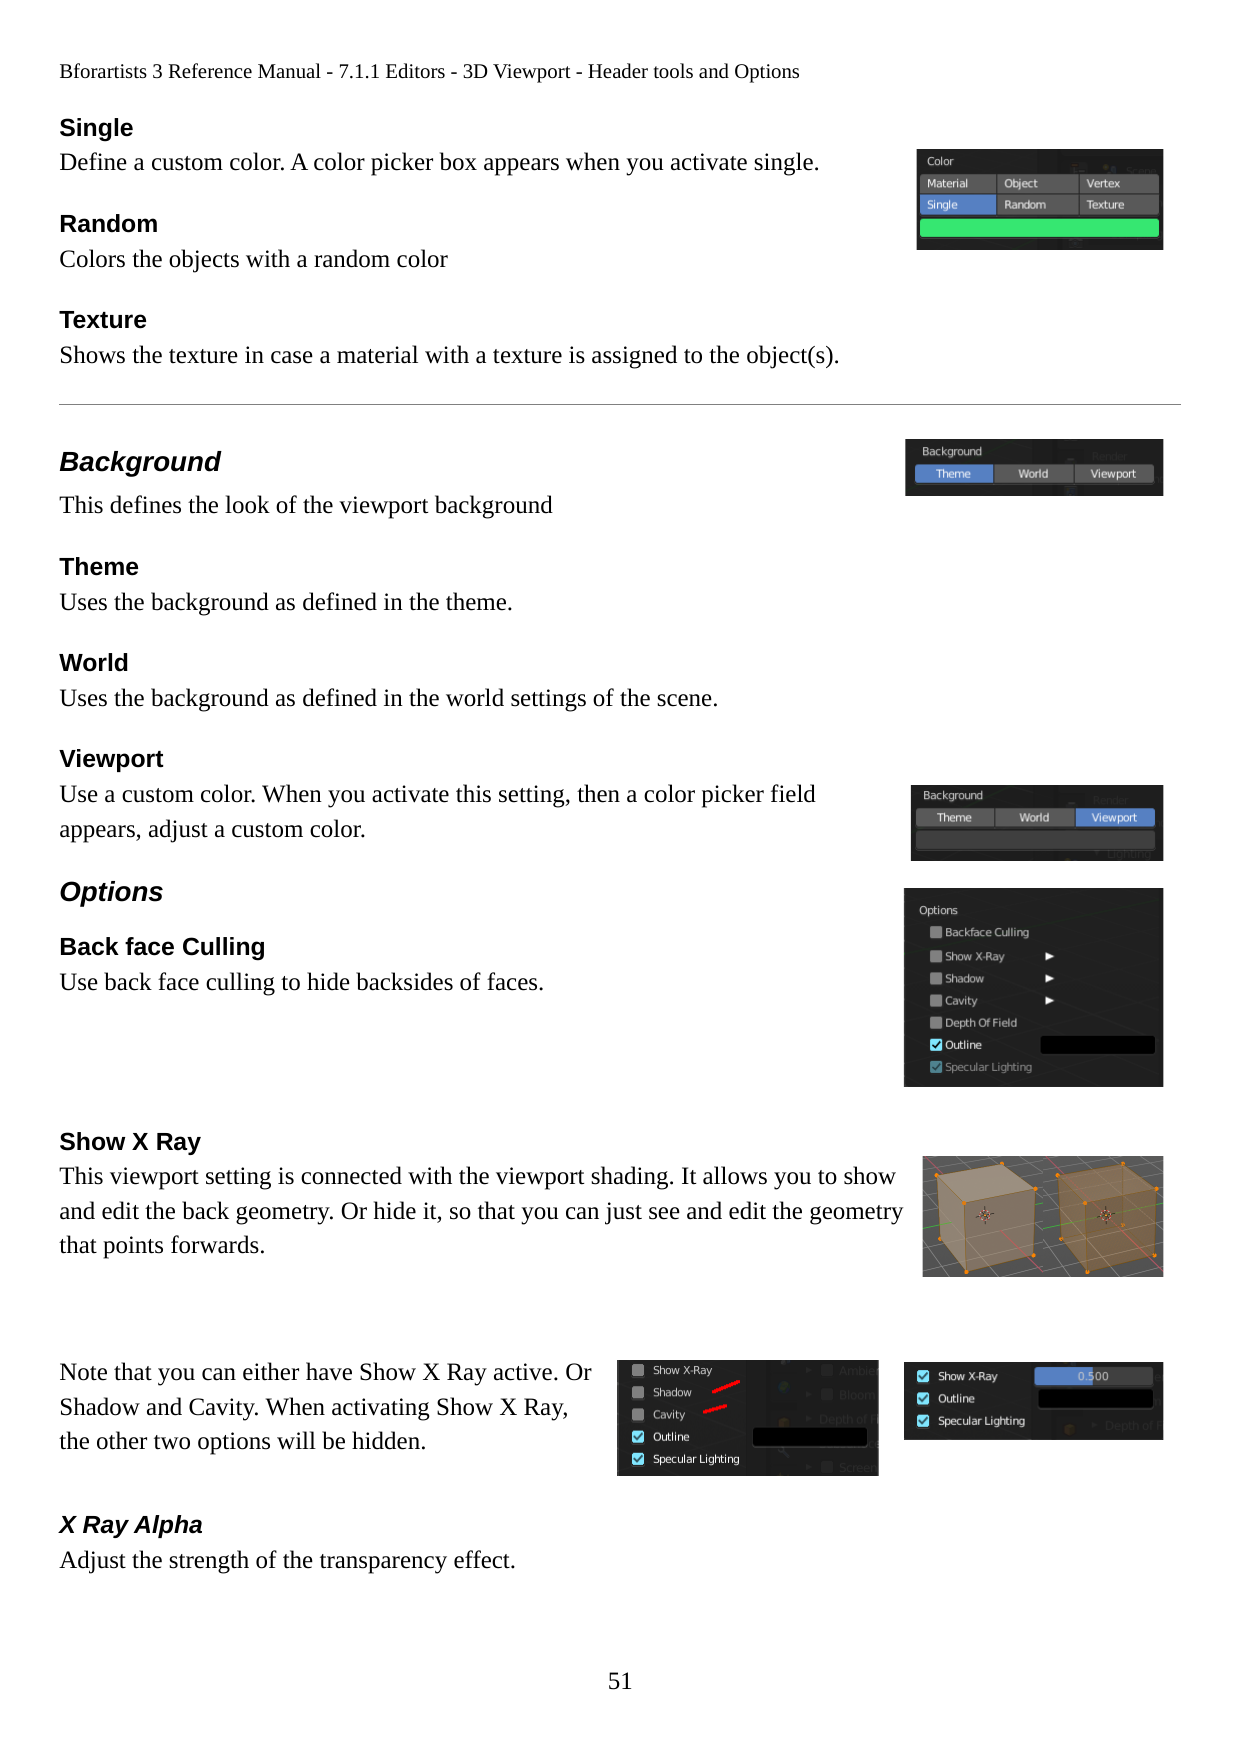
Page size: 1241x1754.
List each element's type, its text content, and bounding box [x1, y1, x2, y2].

text Define a custom color. A color picker box appears when you activate single. [59, 147, 1181, 176]
picture [905, 439, 1164, 496]
subtitle Texture [59, 305, 1181, 334]
text Shows the texture in case a material with a texture is assigned to the object(s). [59, 340, 1181, 369]
subtitle Back face Culling [59, 932, 903, 961]
subtitle Viewport [59, 744, 1181, 773]
picture [617, 1360, 879, 1476]
text Note that you can either have Show X Ray active. Or Shadow and Cavity. When activating Show X Ray, the other two options will be hidden. [59, 1357, 1181, 1455]
text Use back face culling to hide backsides of faces. [59, 967, 903, 996]
picture [910, 785, 1164, 861]
text This viewport setting is connected with the viewport shading. It allows you to show and edit the back geometry. Or hide it, so that you can just see and edit the geometry that points forwards. [59, 1161, 922, 1259]
subtitle Background [59, 446, 905, 478]
subtitle World [59, 648, 1181, 677]
text Uses the background as defined in the world settings of the scene. [59, 683, 1181, 712]
subtitle [1164, 209, 1181, 237]
subtitle Show X Ray [59, 1127, 1181, 1155]
text Uses the background as defined in the theme. [59, 587, 1181, 615]
subtitle X Ray Alpha [59, 1510, 1181, 1539]
subtitle Theme [59, 552, 1181, 580]
picture [903, 888, 1164, 1087]
subtitle [1164, 446, 1181, 478]
text Adjust the strength of the transparency effect. [59, 1545, 1181, 1574]
text Use a custom color. When you activate this setting, then a color picker field appears, adjust a custom color. [59, 779, 1181, 842]
text Colors the objects with a random color [59, 244, 1181, 272]
picture [916, 149, 1164, 250]
picture [922, 1156, 1164, 1277]
subtitle [1164, 932, 1181, 961]
subtitle Options [59, 875, 1181, 907]
picture [904, 1362, 1164, 1440]
subtitle Random [59, 209, 916, 237]
subtitle Single [59, 113, 1181, 141]
text This defines the look of the viewport background [59, 490, 1181, 519]
